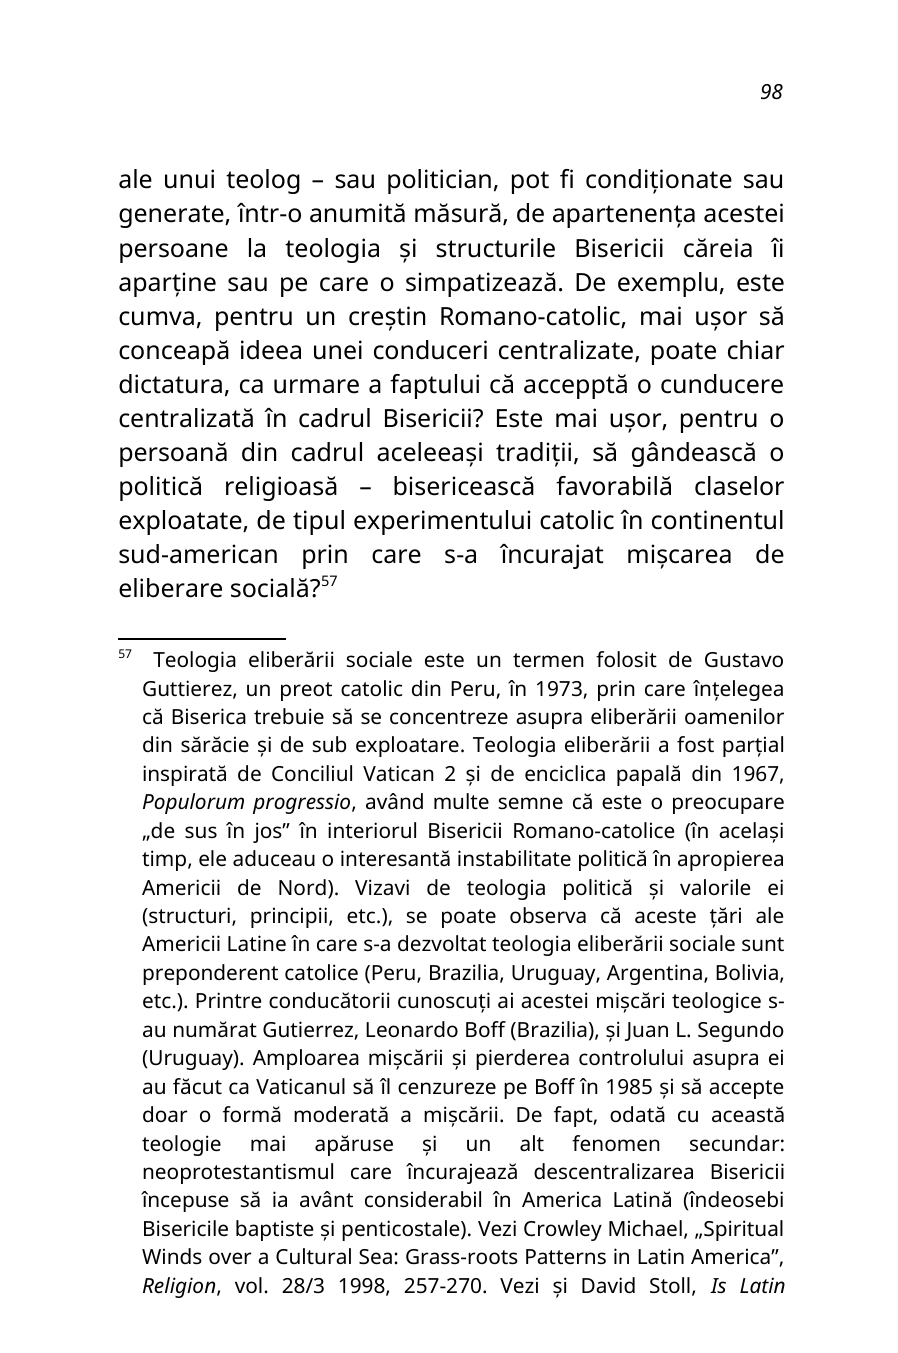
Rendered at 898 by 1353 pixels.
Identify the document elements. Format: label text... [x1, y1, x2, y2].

text ale unui teolog – sau politician, pot fi condiţionate sau generate, într-o anumită măsură, de apartenenţa acestei persoane la teologia şi structurile Bisericii căreia îi aparţine sau pe care o simpatizează. De exemplu, este cumva, pentru un creştin Romano-catolic, mai uşor să conceapă ideea unei conduceri centralizate, poate chiar dictatura, ca urmare a faptului că accepptă o cunducere centralizată în cadrul Bisericii? Este mai uşor, pentru o persoană din cadrul aceleeaşi tradiţii, să gândească o politică religioasă – bisericească favorabilă claselor exploatate, de tipul experimentului catolic în continentul sud-american prin care s-a încurajat mişcarea de eliberare socială? [118, 162, 786, 605]
text Teologia eliberării sociale este un termen folosit de Gustavo Guttierez, un preot catolic din Peru, în 1973, prin care înţelegea că Biserica trebuie să se concentreze asupra eliberării oamenilor din sărăcie şi de sub exploatare. Teologia eliberării a fost parţial inspirată de Conciliul Vatican 2 şi de enciclica papală din 1967, Populorum progressio, având multe semne că este o preocupare „de sus în jos” în interiorul Bisericii Romano-catolice (în acelaşi timp, ele aduceau o interesantă instabilitate politică în apropierea Americii de Nord). Vizavi de teologia politică şi valorile ei (structuri, principii, etc.), se poate observa că aceste ţări ale Americii Latine în care s-a dezvoltat teologia eliberării sociale sunt preponderent catolice (Peru, Brazilia, Uruguay, Argentina, Bolivia, etc.). Printre conducătorii cunoscuţi ai acestei mişcări teologice s-au numărat Gutierrez, Leonardo Boff (Brazilia), şi Juan L. Segundo (Uruguay). Amploarea mişcării şi pierderea controlului asupra ei au făcut ca Vaticanul să îl cenzureze pe Boff în 1985 şi să accepte doar o formă moderată a mişcării. De fapt, odată cu această teologie mai apăruse şi un alt fenomen secundar: neoprotestantismul care încurajează descentralizarea Bisericii începuse să ia avânt considerabil în America Latină (îndeosebi Bisericile baptiste şi penticostale). Vezi Crowley Michael, „Spiritual Winds over a Cultural Sea: Grass-roots Patterns in Latin America”, Religion, vol. 28/3 1998, 257-270. Vezi şi David Stoll, Is Latin [118, 645, 786, 1299]
